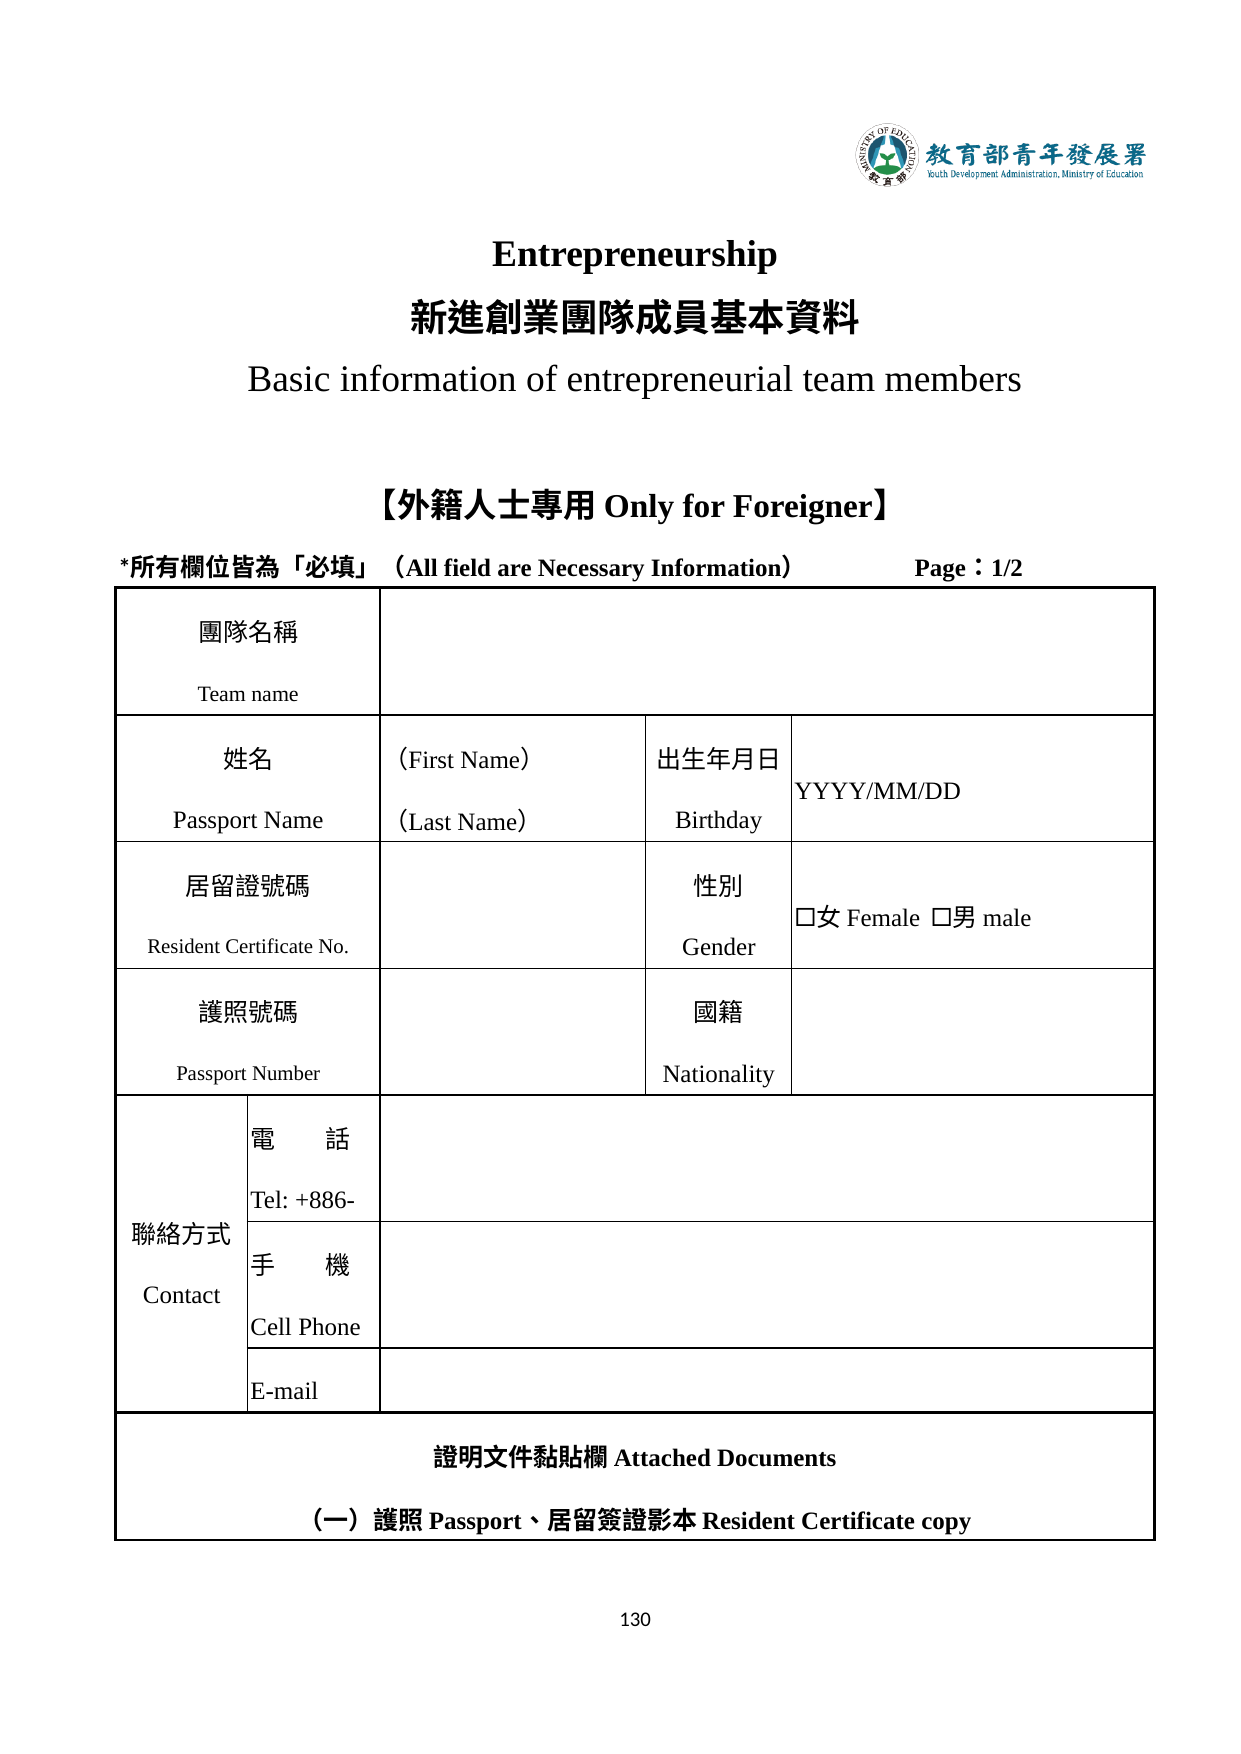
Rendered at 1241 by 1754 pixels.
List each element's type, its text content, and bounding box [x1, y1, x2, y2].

table_cell 國籍 Nationality [646, 969, 791, 1094]
table_cell 居留證號碼 Resident Certificate No. [117, 842, 379, 967]
table_cell YYYY/MM/DD [792, 716, 1153, 841]
text 【外籍人士專用Only for Foreigner】 [118, 461, 1152, 524]
text Basic information of entrepreneurial team members [118, 336, 1152, 399]
table_cell （First Name） （Last Name） [381, 716, 645, 841]
table_cell 姓名 Passport Name [117, 716, 379, 841]
table_cell [792, 969, 1153, 1094]
table_cell [381, 1096, 1153, 1221]
table_cell 護照號碼 Passport Number [117, 969, 379, 1094]
table_cell 手 機 Cell Phone [248, 1222, 379, 1347]
text Entrepreneurship [118, 211, 1152, 274]
table_cell 女Female 男male [792, 842, 1153, 967]
table_cell [381, 1349, 1153, 1411]
text 新進創業團隊成員基本資料 [118, 274, 1152, 336]
table_cell E-mail [248, 1349, 379, 1411]
table_cell [381, 842, 645, 967]
table_header 團隊名稱 Team name [117, 589, 379, 714]
table_cell [381, 1222, 1153, 1347]
table_cell [381, 969, 645, 1094]
table_cell 證明文件黏貼欄Attached Documents （一）護照Passport、居留簽證影本Resident Certificate copy [117, 1414, 1153, 1539]
table_cell 出生年月日 Birthday [646, 716, 791, 841]
table_cell 電 話 Tel: +886- [248, 1096, 379, 1221]
table_cell 性別 Gender [646, 842, 791, 967]
table_header [381, 589, 1153, 714]
text *所有欄位皆為「必填」（All field are Necessary Information） Page：1/2 [118, 524, 1152, 586]
table_cell 聯絡方式 Contact [117, 1096, 247, 1411]
